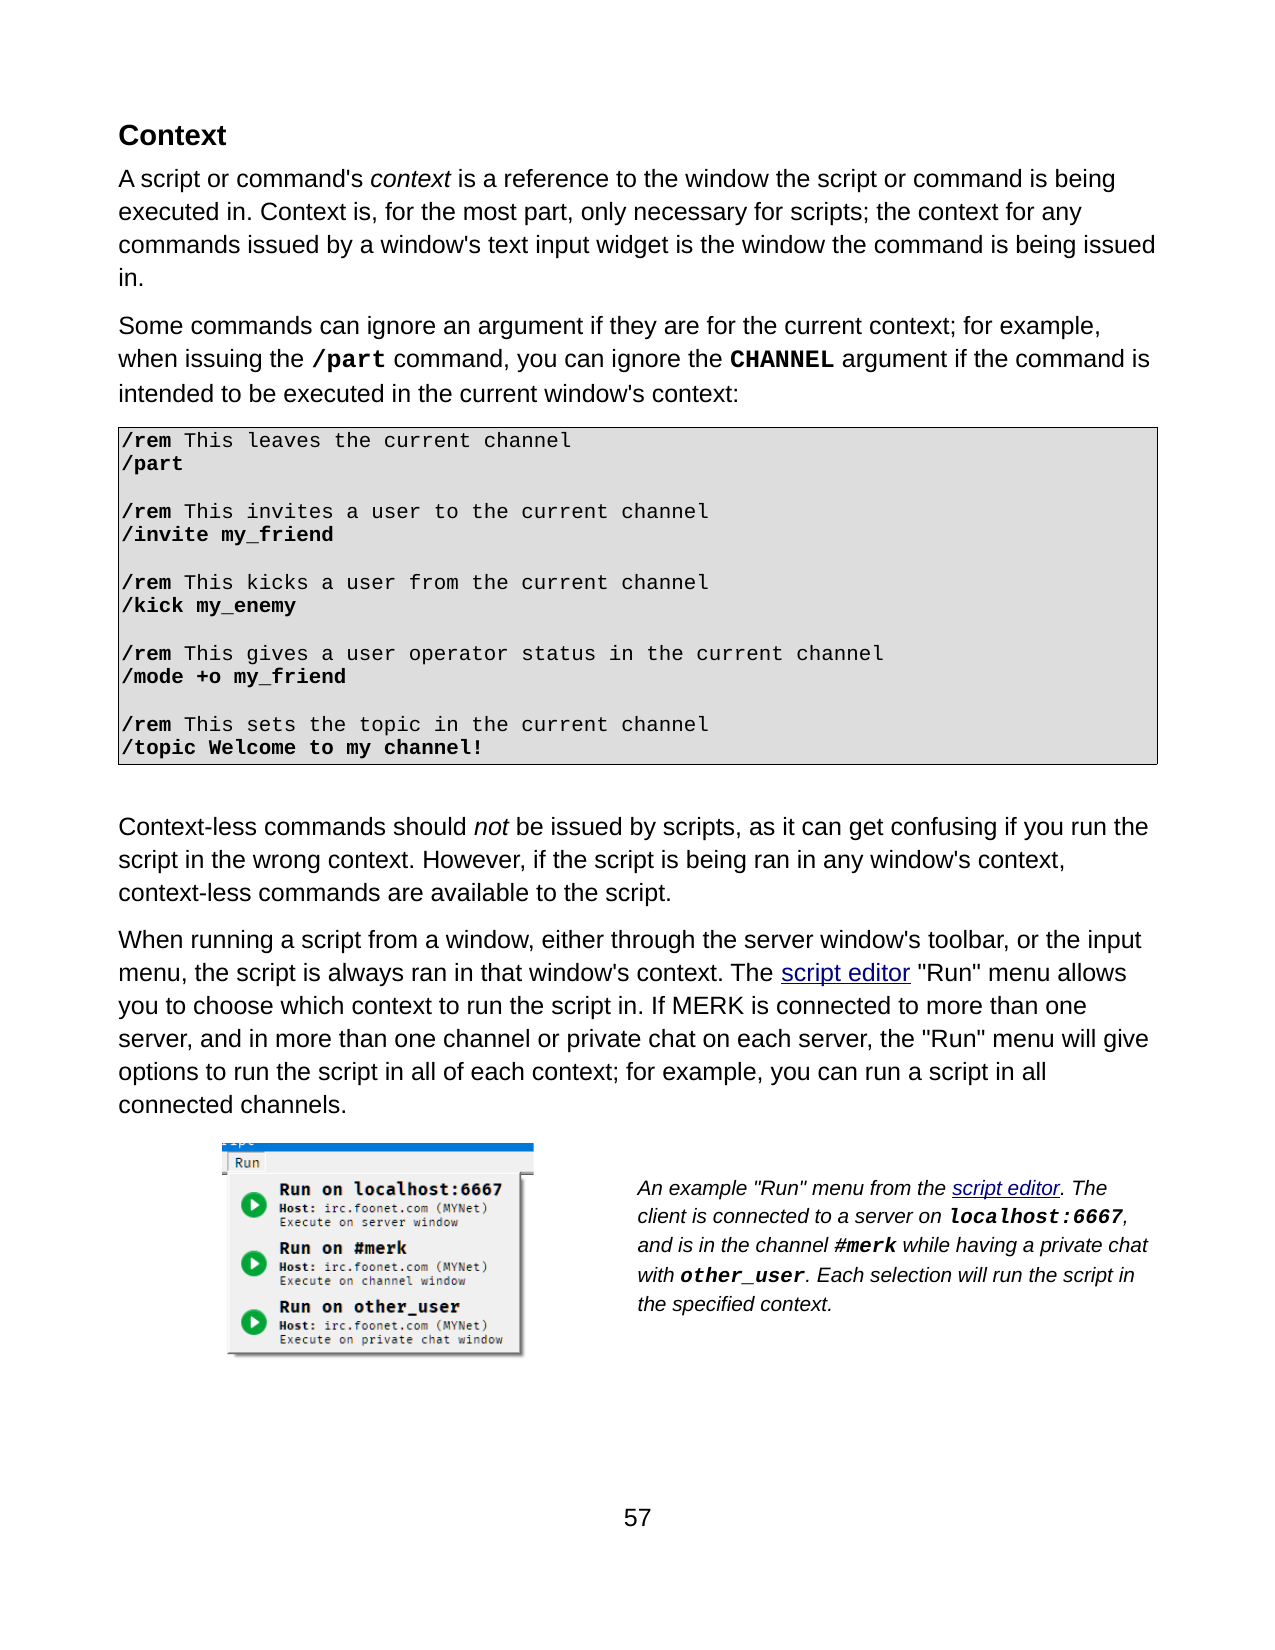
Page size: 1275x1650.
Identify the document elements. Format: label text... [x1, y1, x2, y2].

table_header An example "Run" menu from the script editor. The client is connected to a server on localhost:6667, and is in the channel #merk while having a private chat with other_user. Each selection will run the script in the specified context. [638, 1138, 1157, 1372]
subtitle Context [118, 118, 1157, 152]
text A script or command's context is a reference to the window the script or command is being executed in. Context is, for the most part, only necessary for scripts; the context for any commands issued by a window's text input widget is the window the command is being issued in. [118, 164, 1157, 292]
picture [222, 1143, 534, 1367]
text When running a script from a window, either through the server window's toolbar, or the input menu, the script is always ran in that window's context. The script editor "Run" menu allows you to choose which context to run the script in. If MERK is connected to more than one server, and in more than one channel or private chat on each server, the "Run" menu will give options to run the script in all of each context; for example, you can run a script in all connected channels. [118, 925, 1157, 1119]
table_header /rem This leaves the current channel /part /rem This invites a user to the current channel /invite my_friend /rem This kicks a user from the current channel /kick my_enemy /rem This gives a user operator status in the current channel /mode +o my_friend /rem This sets the topic in the current channel /topic Welcome to my channel! [119, 428, 1157, 764]
text Some commands can ignore an argument if they are for the current context; for example, when issuing the /part command, you can ignore the CHANNEL argument if the command is intended to be executed in the current window's context: [118, 311, 1157, 408]
text Context-less commands should not be issued by scripts, as it can get confusing if you run the script in the wrong context. However, if the script is being ran in any window's context, context-less commands are available to the script. [118, 812, 1157, 906]
table_header [118, 1138, 637, 1372]
